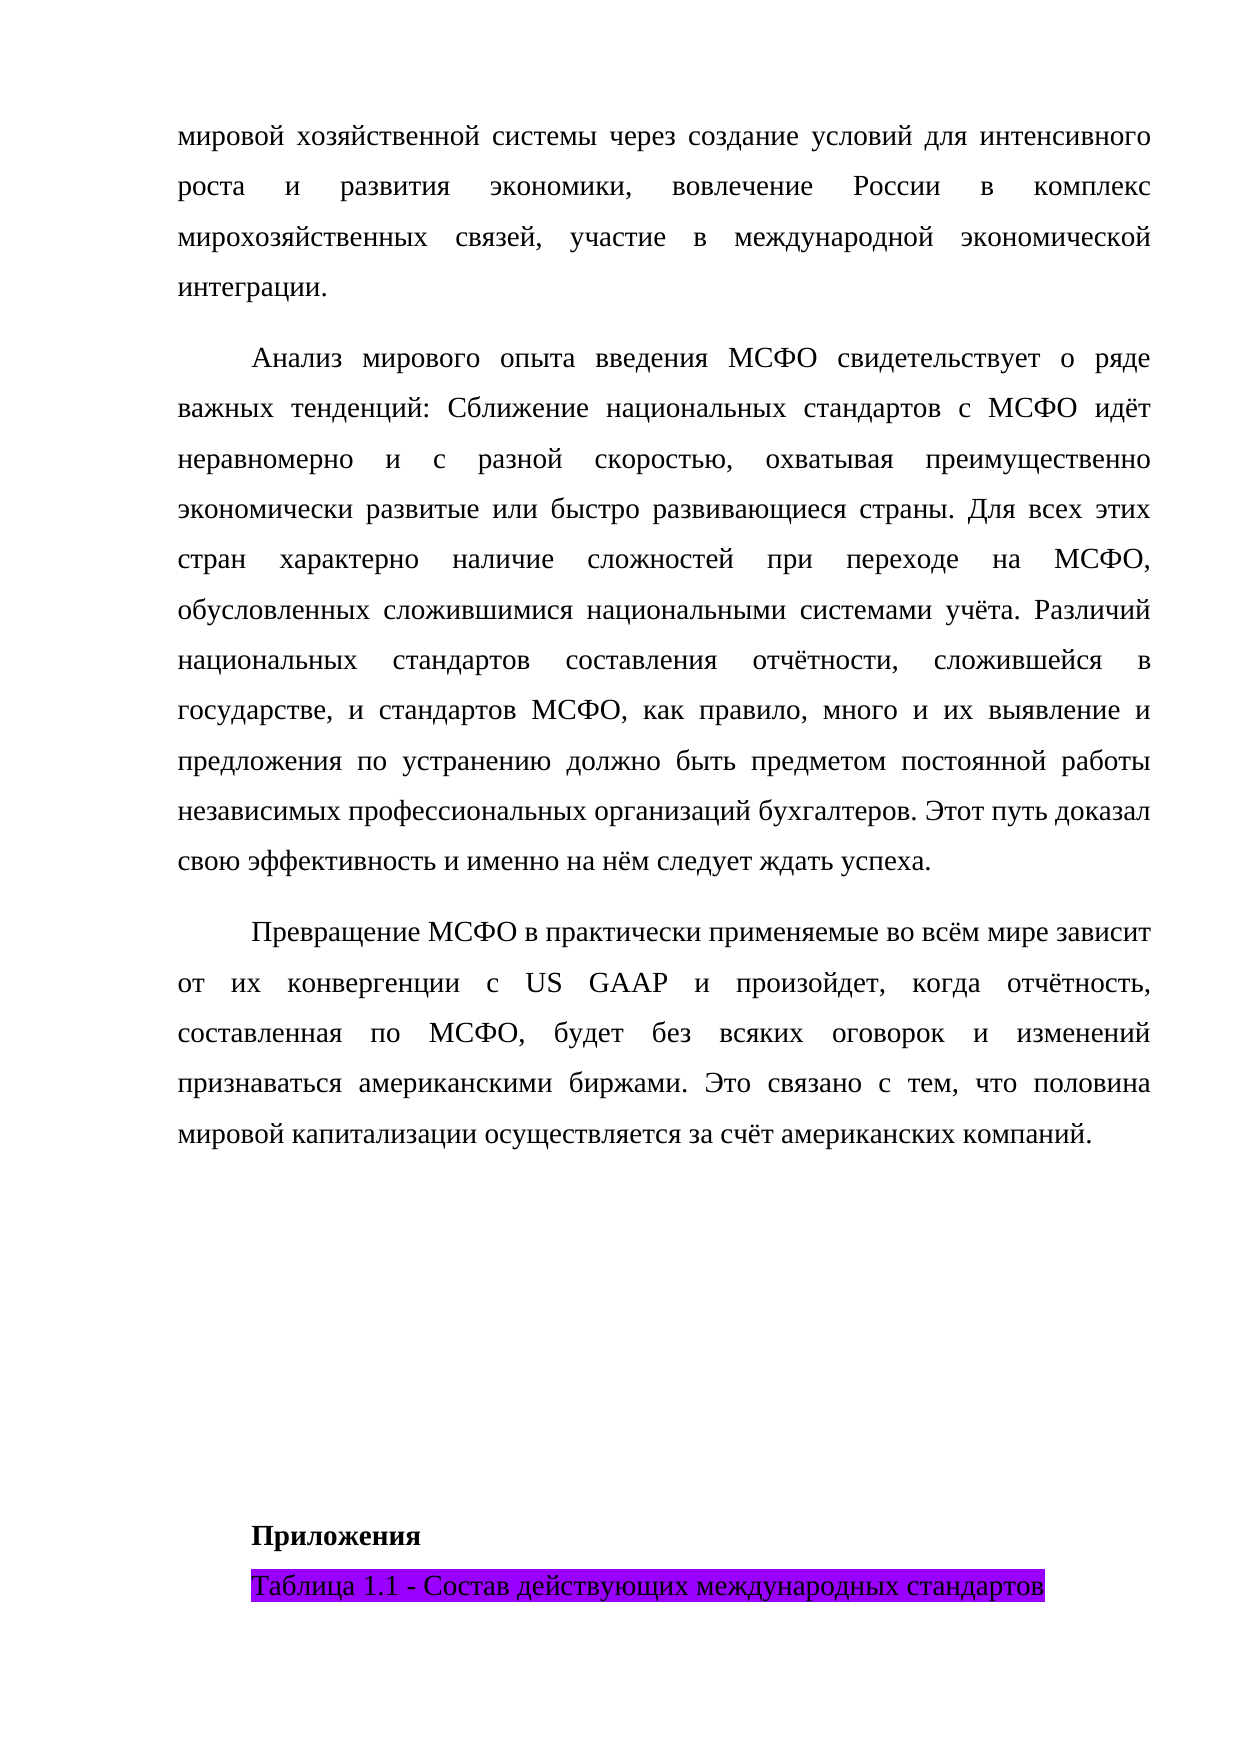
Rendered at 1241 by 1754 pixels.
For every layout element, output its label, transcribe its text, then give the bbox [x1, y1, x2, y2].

text Анализ мирового опыта введения МСФО свидетельствует о ряде важных тенденций: Сближение национальных стандартов с МСФО идёт неравномерно и с разной скоростью, охватывая преимущественно экономически развитые или быстро развивающиеся страны. Для всех этих стран характерно наличие сложностей при переходе на МСФО, обусловленных сложившимися национальными системами учёта. Различий национальных стандартов составления отчётности, сложившейся в государстве, и стандартов МСФО, как правило, много и их выявление и предложения по устранению должно быть предметом постоянной работы независимых профессиональных организаций бухгалтеров. Этот путь доказал свою эффективность и именно на нём следует ждать успеха. [177, 340, 1152, 877]
text Превращение МСФО в практически применяемые во всём мире зависит от их конвергенции с US GAAP и произойдет, когда отчётность, составленная по МСФО, будет без всяких оговорок и изменений признаваться американскими биржами. Это связано с тем, что половина мировой капитализации осуществляется за счёт американских компаний. [177, 914, 1152, 1149]
text Приложения [177, 1518, 1152, 1552]
text Таблица 1.1 - Состав действующих международных стандартов [177, 1568, 1152, 1602]
text мировой хозяйственной системы через создание условий для интенсивного роста и развития экономики, вовлечение России в комплекс мирохозяйственных связей, участие в международной экономической интеграции. [177, 118, 1152, 303]
